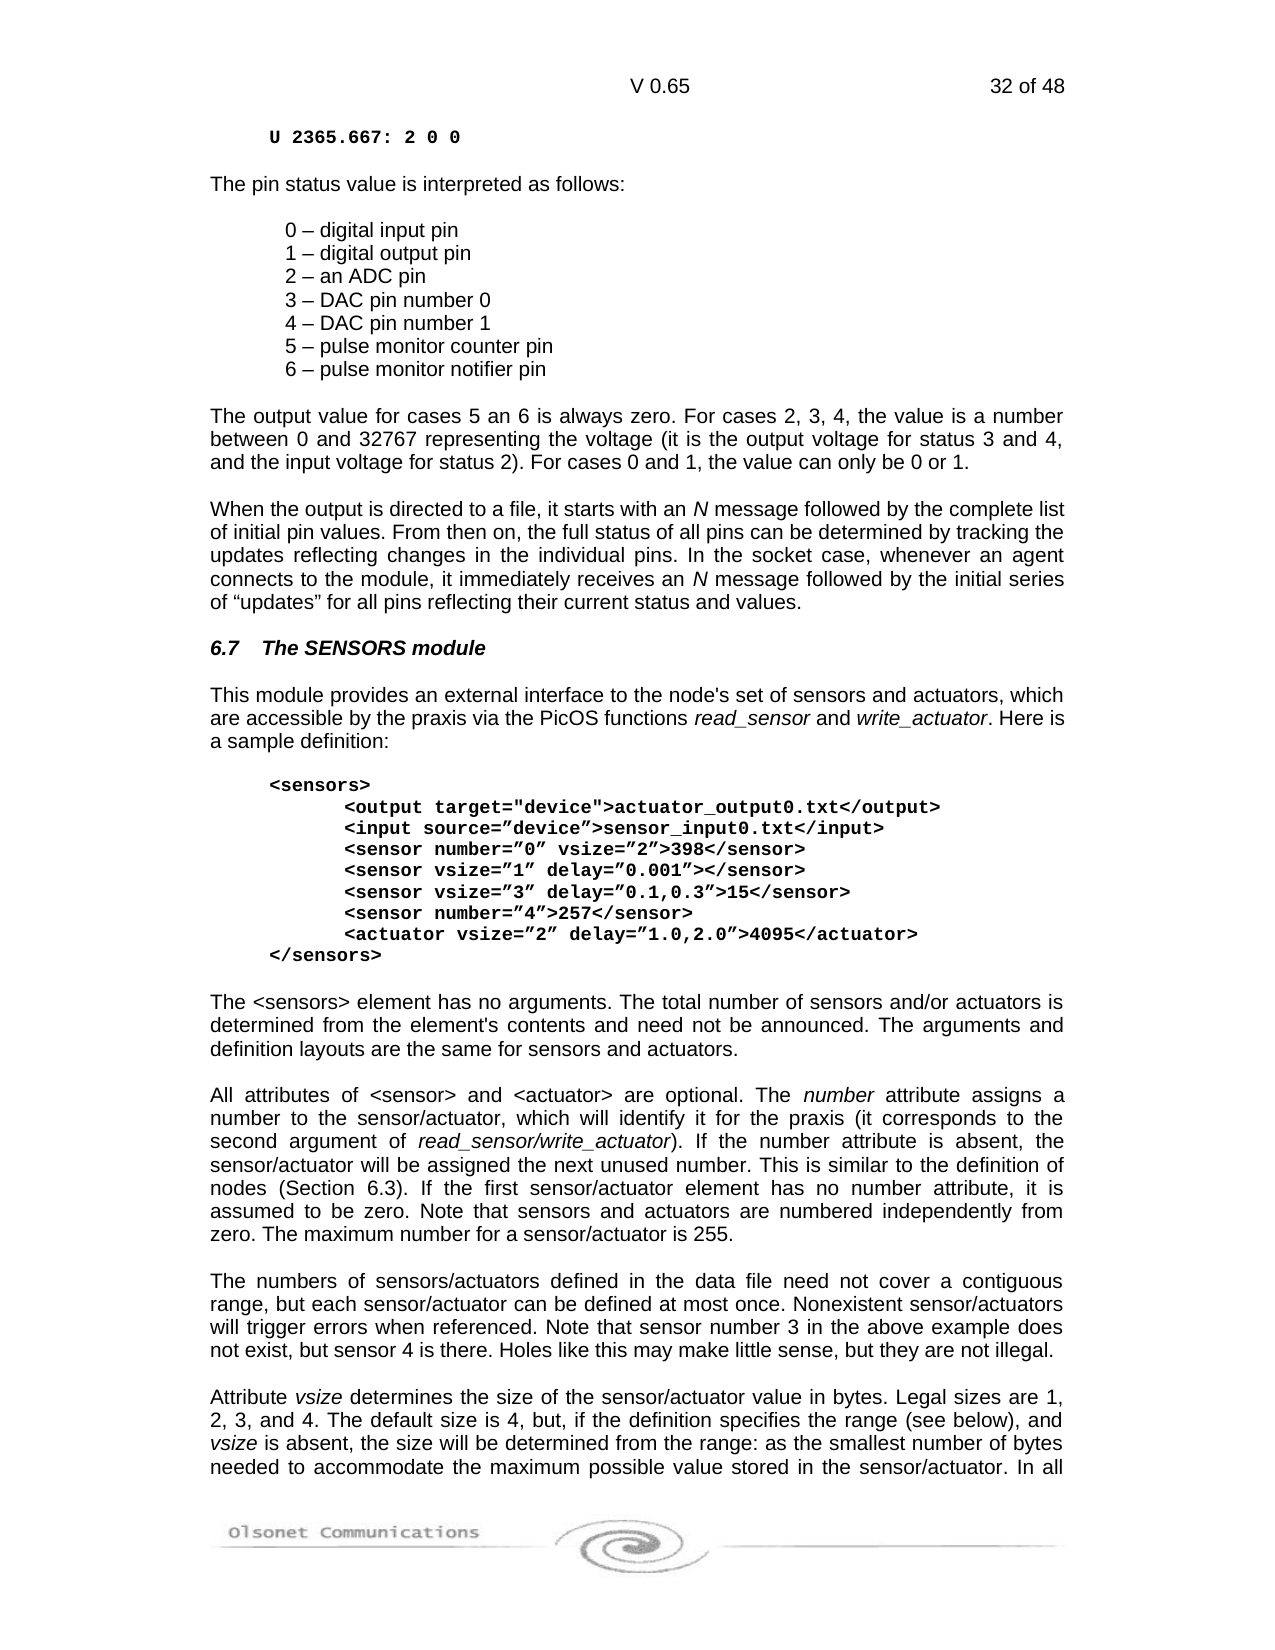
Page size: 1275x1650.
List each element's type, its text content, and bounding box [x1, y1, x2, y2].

text 3 – DAC pin number 0 [285, 288, 1065, 312]
text This module provides an external interface to the node's set of sensors and actuators, which are accessible by the praxis via the PicOS functions read_sensor and write_actuator. Here is a sample definition: [210, 683, 1065, 753]
text <input source=”device”>sensor_input0.txt</input> [269, 819, 1065, 840]
text </sensors> [269, 946, 1065, 967]
text U 2365.667: 2 0 0 [269, 128, 1065, 149]
text All attributes of <sensor> and <actuator> are optional. The number attribute assigns a number to the sensor/actuator, which will identify it for the praxis (it corresponds to the second argument of read_sensor/write_actuator). If the number attribute is absent, the sensor/actuator will be assigned the next unused number. This is similar to the definition of nodes (Section 6.3). If the first sensor/actuator element has no number attribute, it is assumed to be zero. Note that sensors and actuators are numbered independently from zero. The maximum number for a sensor/actuator is 255. [210, 1083, 1065, 1246]
text Attribute vsize determines the size of the sensor/actuator value in bytes. Legal sizes are 1, 2, 3, and 4. The default size is 4, but, if the definition specifies the range (see below), and vsize is absent, the size will be determined from the range: as the smallest number of bytes needed to accommodate the maximum possible value stored in the sensor/actuator. In all [210, 1386, 1065, 1478]
text <output target="device">actuator_output0.txt</output> [269, 797, 1065, 819]
text 4 – DAC pin number 1 [285, 312, 1065, 335]
text <sensor number=”0” vsize=”2”>398</sensor> [269, 840, 1065, 861]
text <sensor vsize=”3” delay=”0.1,0.3”>15</sensor> [269, 882, 1065, 904]
text 5 – pulse monitor counter pin [285, 335, 1065, 358]
text The numbers of sensors/actuators defined in the data file need not cover a contiguous range, but each sensor/actuator can be defined at most once. Nonexistent sensor/actuators will trigger errors when referenced. Note that sensor number 3 in the above example does not exist, but sensor 4 is there. Holes like this may make little sense, but they are not illegal. [210, 1269, 1065, 1362]
picture [210, 1504, 1065, 1596]
text When the output is directed to a file, it starts with an N message followed by the complete list of initial pin values. From then on, the full status of all pins can be determined by tracking the updates reflecting changes in the individual pins. In the socket case, whenever an agent connects to the module, it immediately receives an N message followed by the initial series of “updates” for all pins reflecting their current status and values. [210, 497, 1065, 613]
subtitle The SENSORS module [210, 637, 1065, 660]
text The pin status value is interpreted as follows: [210, 172, 1065, 195]
text The <sensors> element has no arguments. The total number of sensors and/or actuators is determined from the element's contents and need not be announced. The arguments and definition layouts are the same for sensors and actuators. [210, 991, 1065, 1060]
text <actuator vsize=”2” delay=”1.0,2.0”>4095</actuator> [269, 925, 1065, 946]
text <sensor number=”4”>257</sensor> [269, 904, 1065, 925]
text 6 – pulse monitor notifier pin [285, 358, 1065, 381]
text 0 – digital input pin [285, 219, 1065, 242]
text 2 – an ADC pin [285, 265, 1065, 288]
text The output value for cases 5 an 6 is always zero. For cases 2, 3, 4, the value is a number between 0 and 32767 representing the voltage (it is the output voltage for status 3 and 4, and the input voltage for status 2). For cases 0 and 1, the value can only be 0 or 1. [210, 404, 1065, 474]
text 1 – digital output pin [285, 242, 1065, 265]
text <sensor vsize=”1” delay=”0.001”></sensor> [269, 861, 1065, 882]
text <sensors> [269, 776, 1065, 797]
